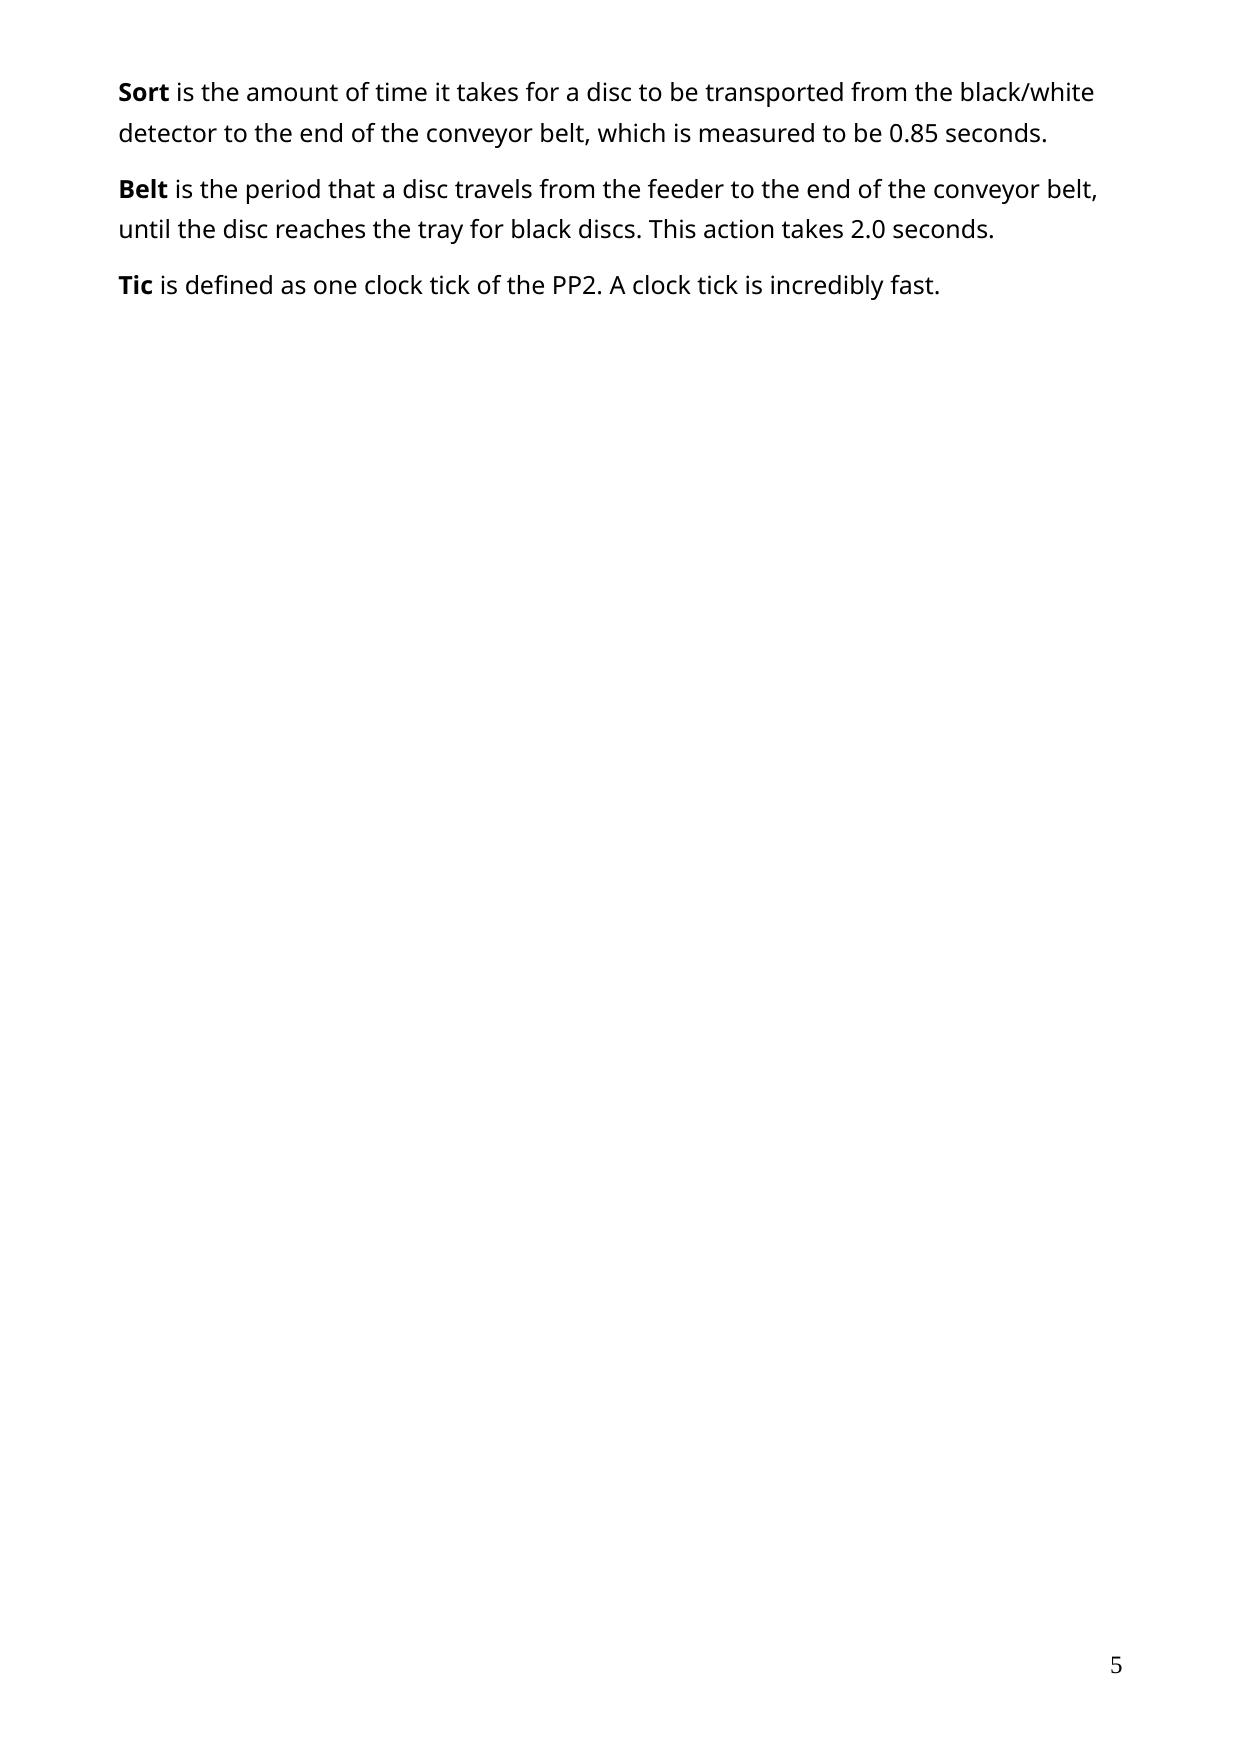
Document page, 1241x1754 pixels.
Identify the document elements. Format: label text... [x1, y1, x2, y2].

text Belt is the period that a disc travels from the feeder to the end of the conveyor belt, until the disc reaches the tray for black discs. This action takes 2.0 seconds. [118, 171, 1122, 246]
text Sort is the amount of time it takes for a disc to be transported from the black/white detector to the end of the conveyor belt, which is measured to be 0.85 seconds. [118, 75, 1122, 150]
text Tic is defined as one clock tick of the PP2. A clock tick is incredibly fast. [118, 267, 1122, 302]
